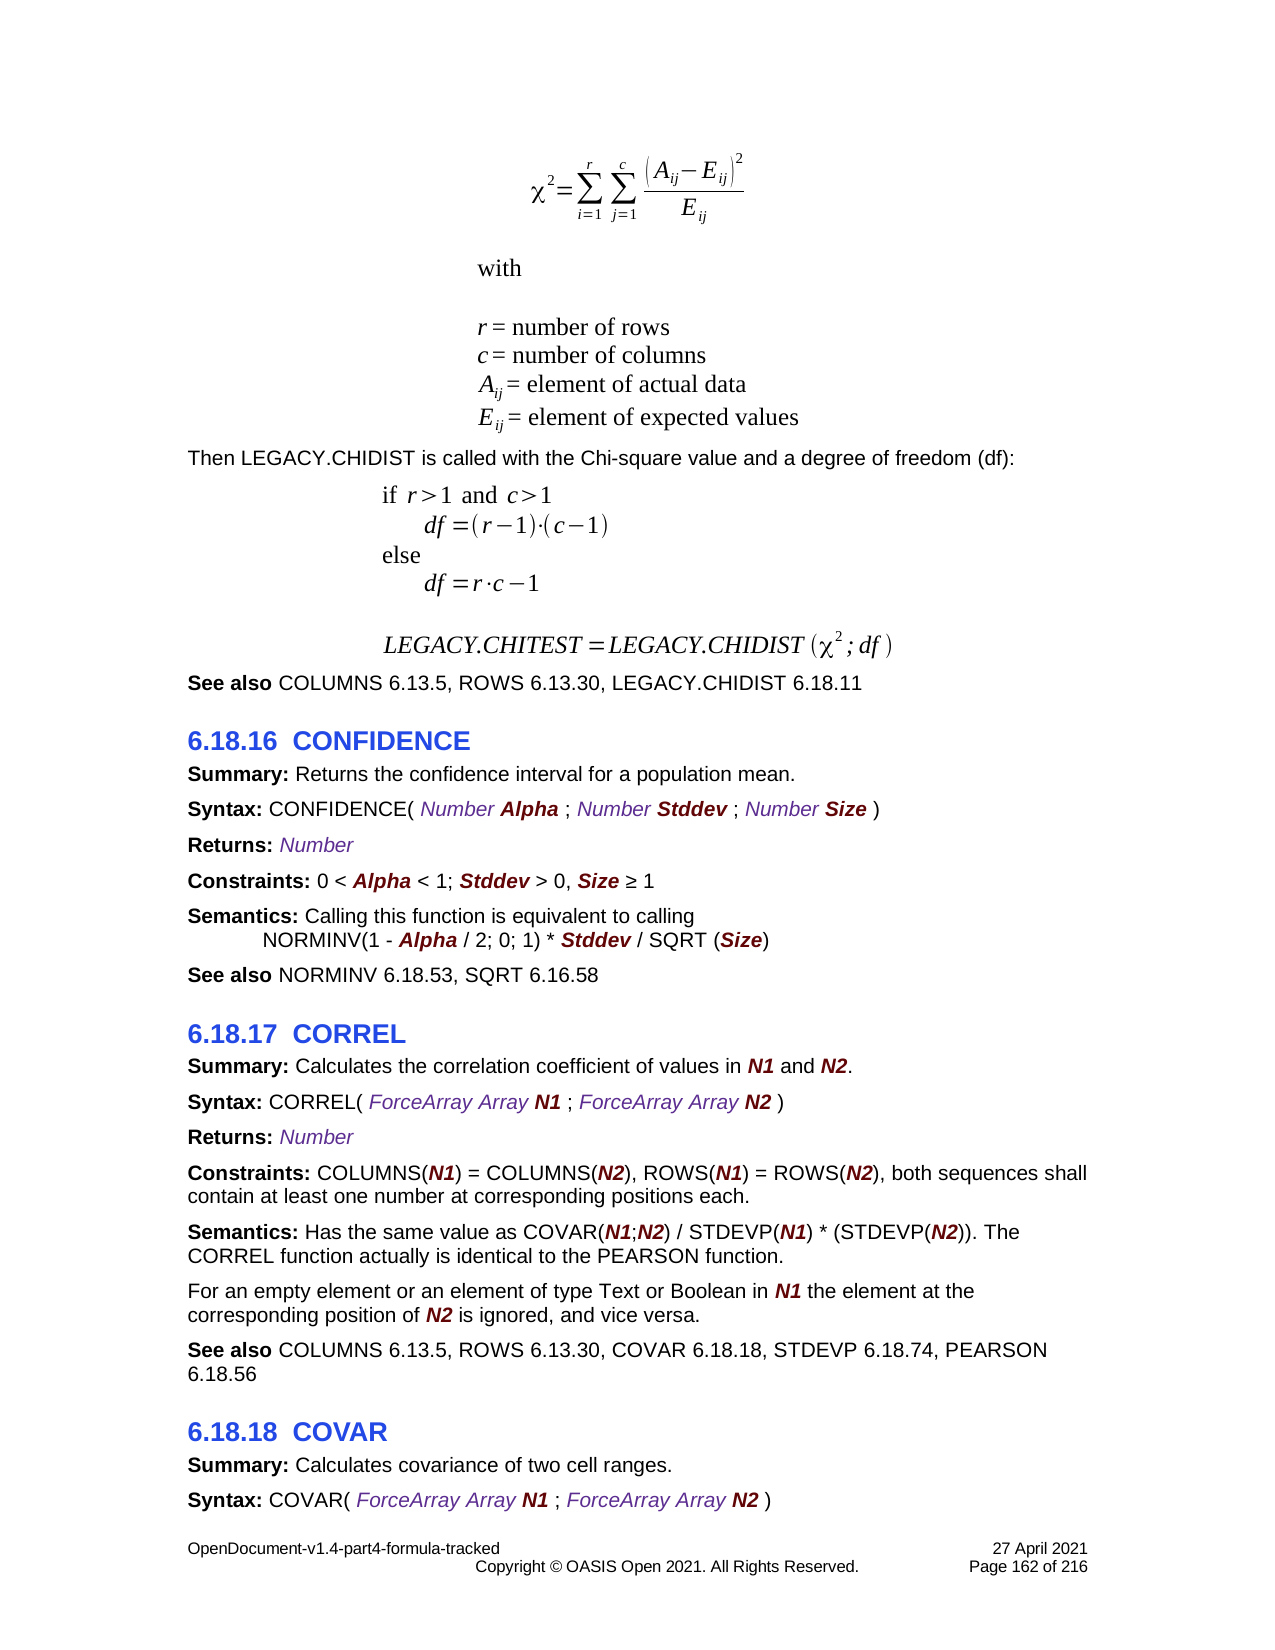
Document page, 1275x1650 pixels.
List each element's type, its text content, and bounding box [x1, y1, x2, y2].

text Syntax: CORREL( ForceArray Array N1 ; ForceArray Array N2 ) [187, 1090, 1088, 1114]
text Summary: Returns the confidence interval for a population mean. [187, 762, 1088, 786]
text Then LEGACY.CHIDIST is called with the Chi-square value and a degree of freedom (df): [187, 446, 1088, 470]
text See also COLUMNS 6.13.5, ROWS 6.13.30, LEGACY.CHIDIST 6.18.11 [187, 672, 1088, 695]
text Returns: Number [187, 1126, 1088, 1149]
text Semantics: Has the same value as COVAR(N1;N2) / STDEVP(N1) * (STDEVP(N2)). The CORREL function actually is identical to the PEARSON function. [187, 1221, 1088, 1268]
text Constraints: COLUMNS(N1) = COLUMNS(N2), ROWS(N1) = ROWS(N2), both sequences shall contain at least one number at corresponding positions each. [187, 1161, 1088, 1208]
subtitle COVAR [187, 1417, 1088, 1447]
text Syntax: CONFIDENCE( Number Alpha ; Number Stddev ; Number Size ) [187, 798, 1088, 821]
subtitle CORREL [187, 1018, 1088, 1048]
text Syntax: COVAR( ForceArray Array N1 ; ForceArray Array N2 ) [187, 1489, 1088, 1512]
text See also NORMINV 6.18.53, SQRT 6.16.58 [187, 964, 1088, 987]
text Summary: Calculates covariance of two cell ranges. [187, 1453, 1088, 1477]
text Summary: Calculates the correlation coefficient of values in N1 and N2. [187, 1054, 1088, 1078]
text Constraints: 0 < Alpha < 1; Stddev > 0, Size ≥ 1 [187, 869, 1088, 893]
text Returns: Number [187, 833, 1088, 857]
subtitle CONFIDENCE [187, 726, 1088, 756]
text For an empty element or an element of type Text or Boolean in N1 the element at the corresponding position of N2 is ignored, and vice versa. [187, 1280, 1088, 1327]
text Semantics: Calling this function is equivalent to calling NORMINV(1 - Alpha / 2; 0; 1) * Stddev / SQRT (Size) [187, 905, 1088, 952]
text See also COLUMNS 6.13.5, ROWS 6.13.30, COVAR 6.18.18, STDEVP 6.18.74, PEARSON 6.18.56 [187, 1339, 1088, 1386]
